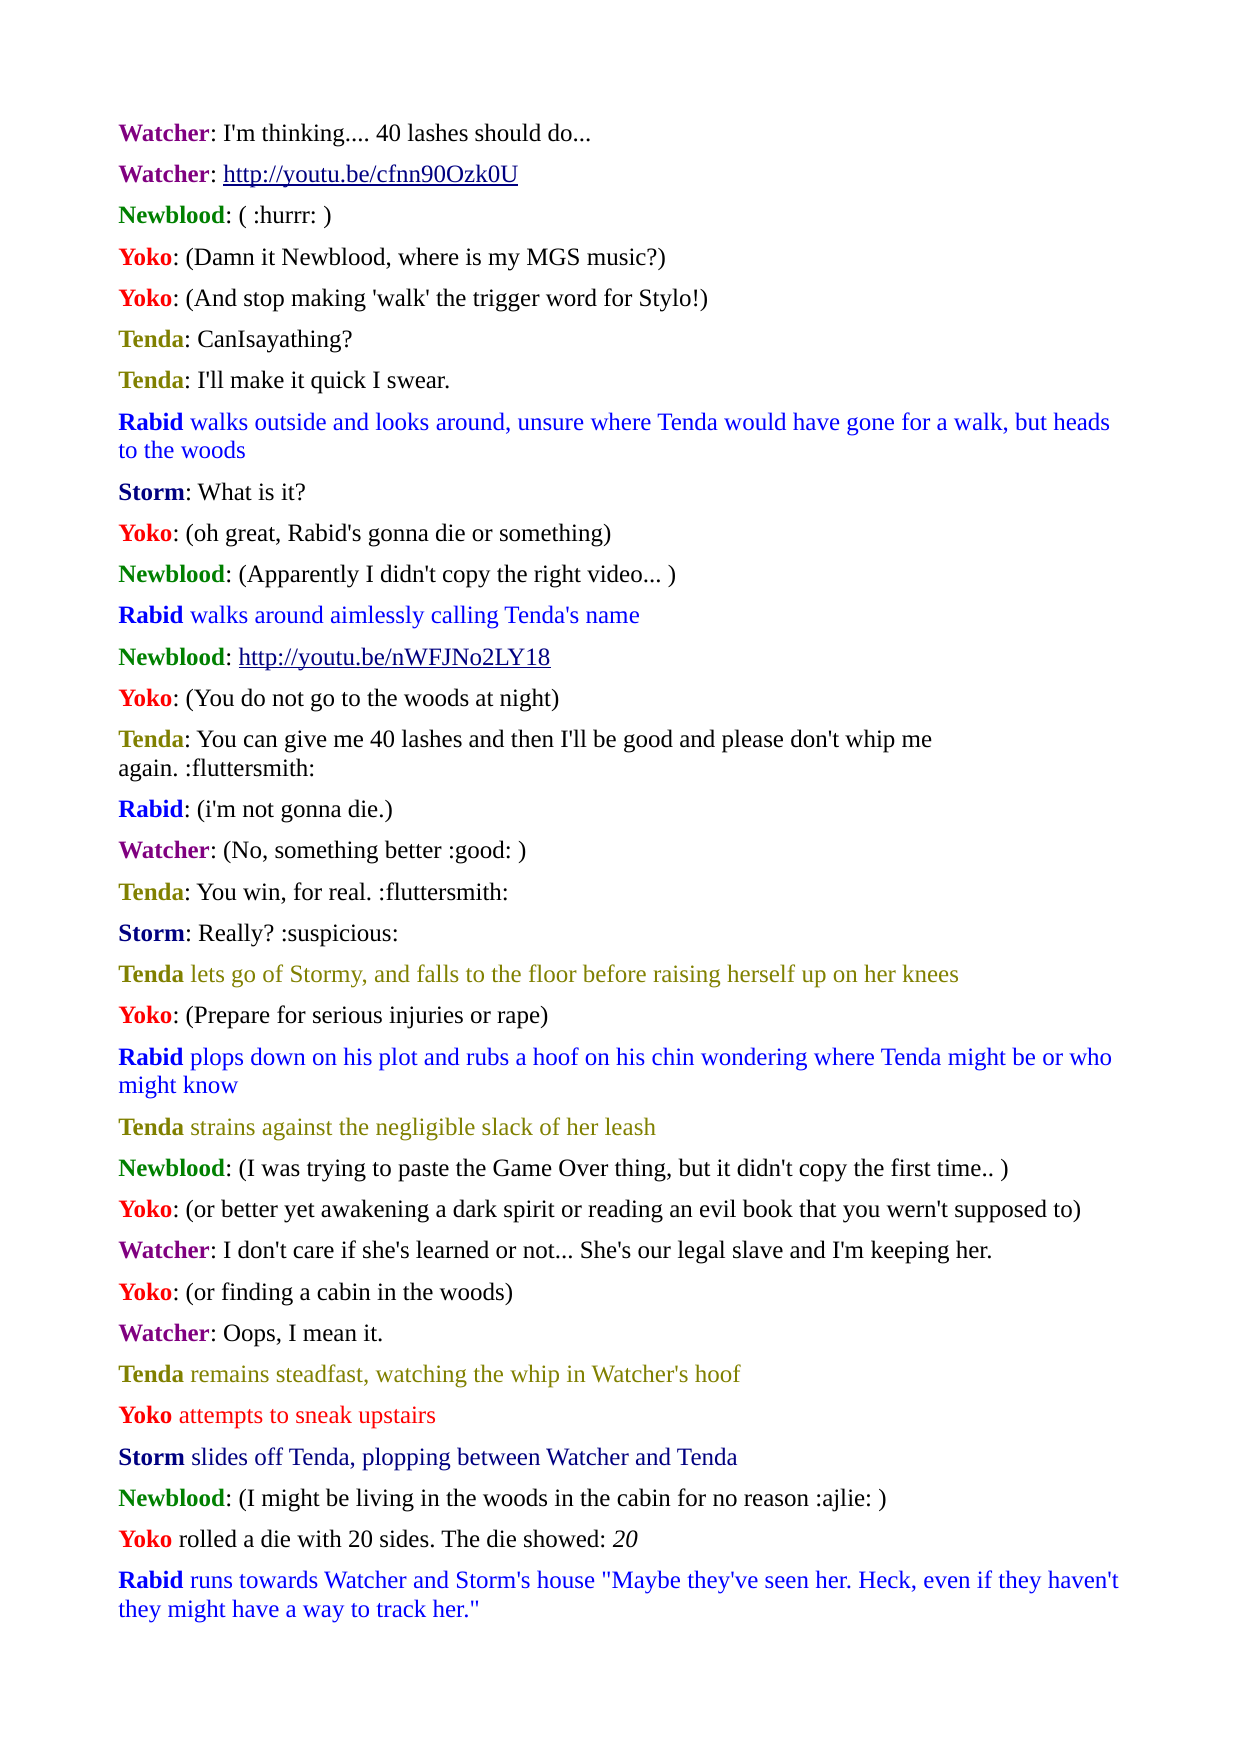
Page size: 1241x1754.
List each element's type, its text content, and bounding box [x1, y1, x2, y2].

text Rabid: (i'm not gonna die.) [118, 794, 1122, 823]
text Watcher: I don't care if she's learned or not... She's our legal slave and I'm keeping her. [118, 1236, 1122, 1264]
text Rabid walks outside and looks around, unsure where Tenda would have gone for a walk, but heads to the woods [118, 407, 1122, 464]
text Tenda remains steadfast, watching the whip in Watcher's hoof [118, 1359, 1122, 1388]
text Yoko attempts to sneak upstairs [118, 1401, 1122, 1429]
text Watcher: I'm thinking.... 40 lashes should do... [118, 118, 1122, 147]
text Yoko: (And stop making 'walk' the trigger word for Stylo!) [118, 283, 1122, 312]
text Newblood: (Apparently I didn't copy the right video... ) [118, 559, 1122, 588]
text Yoko: (or finding a cabin in the woods) [118, 1277, 1122, 1306]
text Yoko rolled a die with 20 sides. The die showed: 20 [118, 1524, 1122, 1553]
text Tenda lets go of Stormy, and falls to the floor before raising herself up on her knees [118, 959, 1122, 988]
text Yoko: (Damn it Newblood, where is my MGS music?) [118, 242, 1122, 271]
text Tenda: CanIsayathing? [118, 324, 1122, 353]
text Newblood: (I was trying to paste the Game Over thing, but it didn't copy the first time.. ) [118, 1153, 1122, 1182]
text Newblood: http://youtu.be/nWFJNo2LY18 [118, 642, 1122, 671]
text Watcher: http://youtu.be/cfnn90Ozk0U [118, 159, 1122, 188]
text Storm slides off Tenda, plopping between Watcher and Tenda [118, 1442, 1122, 1471]
text Tenda: You win, for real. :fluttersmith: [118, 877, 1122, 906]
text Rabid plops down on his plot and rubs a hoof on his chin wondering where Tenda might be or who might know [118, 1042, 1122, 1099]
text Storm: What is it? [118, 477, 1122, 506]
text Yoko: (or better yet awakening a dark spirit or reading an evil book that you wern't supposed to) [118, 1194, 1122, 1223]
text Yoko: (oh great, Rabid's gonna die or something) [118, 518, 1122, 547]
text Yoko: (Prepare for serious injuries or rape) [118, 1001, 1122, 1029]
text Yoko: (You do not go to the woods at night) [118, 683, 1122, 712]
text Watcher: Oops, I mean it. [118, 1318, 1122, 1347]
text Rabid runs towards Watcher and Storm's house "Maybe they've seen her. Heck, even if they haven't they might have a way to track her." [118, 1566, 1122, 1623]
text Tenda: You can give me 40 lashes and then I'll be good and please don't whip me again. :fluttersmith: [118, 724, 1122, 782]
text Tenda: I'll make it quick I swear. [118, 366, 1122, 394]
text Tenda strains against the negligible slack of her leash [118, 1112, 1122, 1141]
text Storm: Really? :suspicious: [118, 918, 1122, 947]
text Newblood: ( :hurrr: ) [118, 201, 1122, 229]
text Watcher: (No, something better :good: ) [118, 836, 1122, 864]
text Newblood: (I might be living in the woods in the cabin for no reason :ajlie: ) [118, 1483, 1122, 1512]
text Rabid walks around aimlessly calling Tenda's name [118, 601, 1122, 629]
